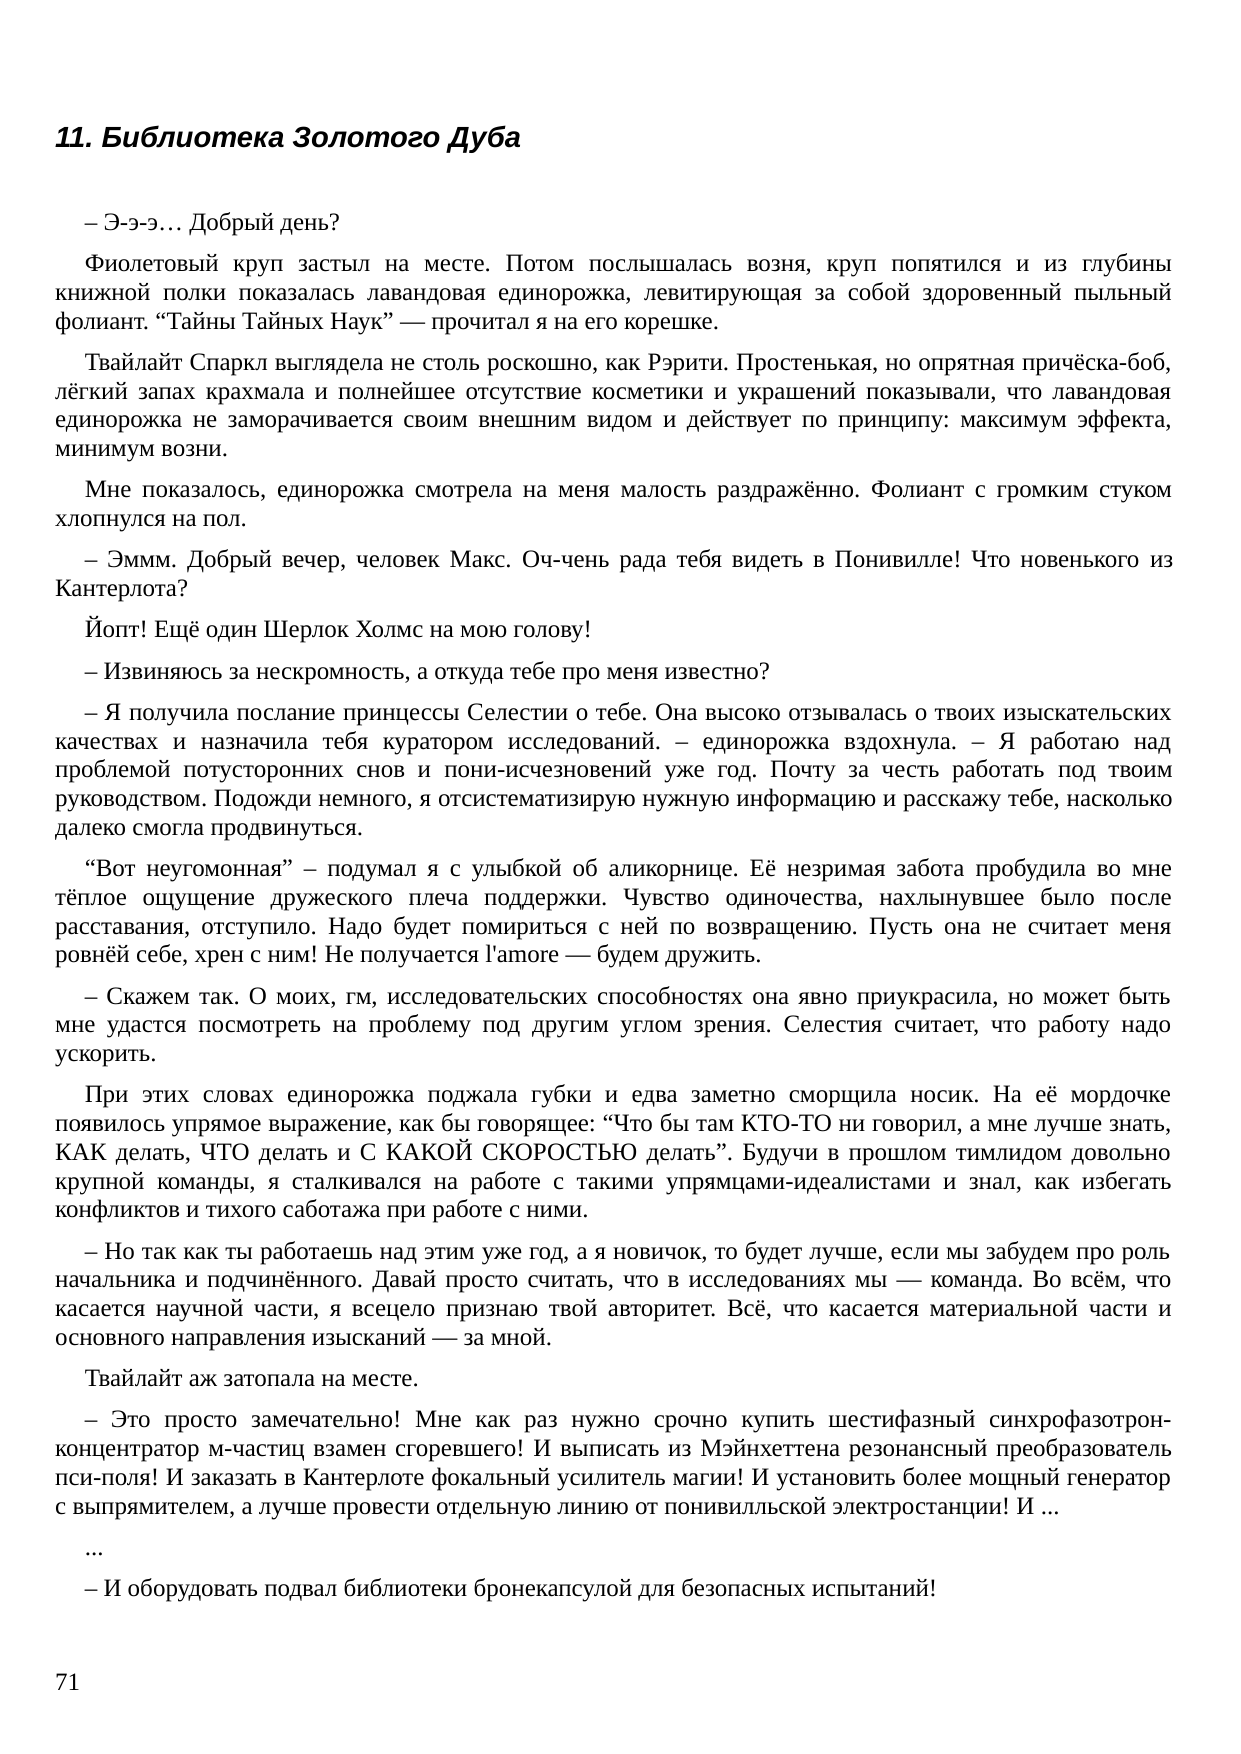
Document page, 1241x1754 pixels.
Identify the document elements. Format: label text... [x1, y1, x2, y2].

text ... [55, 1532, 1173, 1561]
text – Извиняюсь за нескромность, а откуда тебе про меня известно? [55, 656, 1173, 684]
text Фиолетовый круп застыл на месте. Потом послышалась возня, круп попятился и из глубины книжной полки показалась лавандовая единорожка, левитирующая за собой здоровенный пыльный фолиант. “Тайны Тайных Наук” — прочитал я на его корешке. [55, 248, 1173, 334]
text – Э-э-э… Добрый день? [55, 207, 1173, 236]
text – Я получила послание принцессы Селестии о тебе. Она высоко отзывалась о твоих изыскательских качествах и назначила тебя куратором исследований. – единорожка вздохнула. – Я работаю над проблемой потусторонних снов и пони-исчезновений уже год. Почту за честь работать под твоим руководством. Подожди немного, я отсистематизирую нужную информацию и расскажу тебе, насколько далеко смогла продвинуться. [55, 697, 1173, 841]
text Йопт! Ещё один Шерлок Холмс на мою голову! [55, 614, 1173, 643]
text – И оборудовать подвал библиотеки бронекапсулой для безопасных испытаний! [55, 1573, 1173, 1602]
text – Это просто замечательно! Мне как раз нужно срочно купить шестифазный синхрофазотрон-концентратор м-частиц взамен сгоревшего! И выписать из Мэйнхеттена резонансный преобразователь пси-поля! И заказать в Кантерлоте фокальный усилитель магии! И установить более мощный генератор с выпрямителем, а лучше провести отдельную линию от понивилльской электростанции! И ... [55, 1404, 1173, 1519]
subtitle 11. Библиотека Золотого Дуба [55, 120, 1173, 153]
text Твайлайт Спаркл выглядела не столь роскошно, как Рэрити. Простенькая, но опрятная причёска-боб, лёгкий запах крахмала и полнейшее отсутствие косметики и украшений показывали, что лавандовая единорожка не заморачивается своим внешним видом и действует по принципу: максимум эффекта, минимум возни. [55, 347, 1173, 462]
text Мне показалось, единорожка смотрела на меня малость раздражённо. Фолиант с громким стуком хлопнулся на пол. [55, 474, 1173, 532]
text – Скажем так. О моих, гм, исследовательских способностях она явно приукрасила, но может быть мне удастся посмотреть на проблему под другим углом зрения. Селестия считает, что работу надо ускорить. [55, 981, 1173, 1067]
text – Но так как ты работаешь над этим уже год, а я новичок, то будет лучше, если мы забудем про роль начальника и подчинённого. Давай просто считать, что в исследованиях мы — команда. Во всём, что касается научной части, я всецело признаю твой авторитет. Всё, что касается материальной части и основного направления изысканий — за мной. [55, 1236, 1173, 1351]
text “Вот неугомонная” – подумал я с улыбкой об аликорнице. Её незримая забота пробудила во мне тёплое ощущение дружеского плеча поддержки. Чувство одиночества, нахлынувшее было после расставания, отступило. Надо будет помириться с ней по возвращению. Пусть она не считает меня ровнёй себе, хрен с ним! Не получается l'amore — будем дружить. [55, 853, 1173, 968]
text Твайлайт аж затопала на месте. [55, 1363, 1173, 1392]
text – Эммм. Добрый вечер, человек Макс. Оч-чень рада тебя видеть в Понивилле! Что новенького из Кантерлота? [55, 544, 1173, 602]
text При этих словах единорожка поджала губки и едва заметно сморщила носик. На её мордочке появилось упрямое выражение, как бы говорящее: “Что бы там КТО-ТО ни говорил, а мне лучше знать, КАК делать, ЧТО делать и С КАКОЙ СКОРОСТЬЮ делать”. Будучи в прошлом тимлидом довольно крупной команды, я сталкивался на работе с такими упрямцами-идеалистами и знал, как избегать конфликтов и тихого саботажа при работе с ними. [55, 1079, 1173, 1223]
